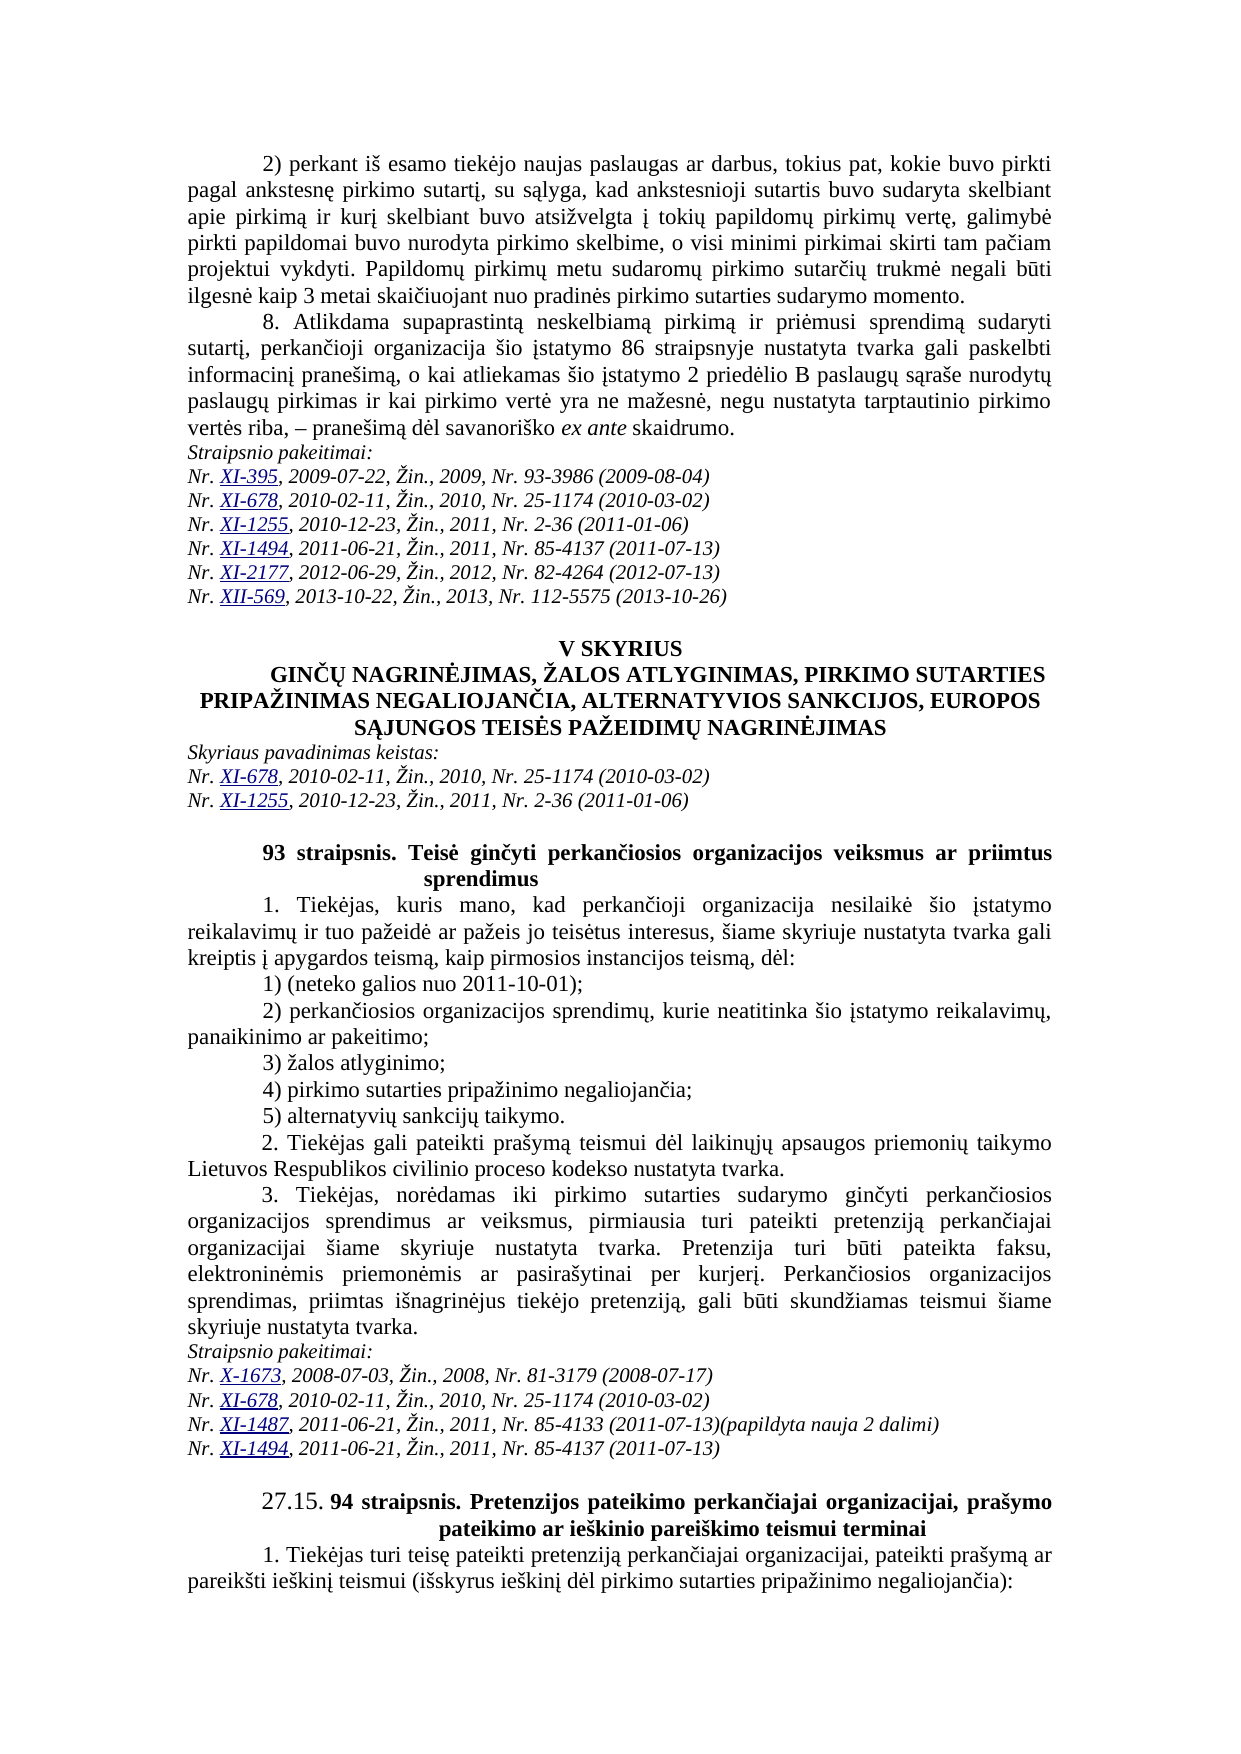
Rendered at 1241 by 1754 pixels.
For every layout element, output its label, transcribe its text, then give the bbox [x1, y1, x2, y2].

text 8. Atlikdama supaprastintą neskelbiamą pirkimą ir priėmusi sprendimą sudaryti sutartį, perkančioji organizacija šio įstatymo 86 straipsnyje nustatyta tvarka gali paskelbti informacinį pranešimą, o kai atliekamas šio įstatymo 2 priedėlio B paslaugų sąraše nurodytų paslaugų pirkimas ir kai pirkimo vertė yra ne mažesnė, negu nustatyta tarptautinio pirkimo vertės riba, – pranešimą dėl savanoriško ex ante skaidrumo. [187, 308, 1053, 440]
text Nr. XI-1494, 2011-06-21, Žin., 2011, Nr. 85-4137 (2011-07-13) [187, 1436, 1053, 1460]
text Nr. X-1673, 2008-07-03, Žin., 2008, Nr. 81-3179 (2008-07-17) [187, 1363, 1053, 1387]
subtitle 94 straipsnis. Pretenzijos pateikimo perkančiajai organizacijai, prašymo pateikimo ar ieškinio pareiškimo teismui terminai [261, 1486, 1053, 1541]
text 2) perkant iš esamo tiekėjo naujas paslaugas ar darbus, tokius pat, kokie buvo pirkti pagal ankstesnę pirkimo sutartį, su sąlyga, kad ankstesnioji sutartis buvo sudaryta skelbiant apie pirkimą ir kurį skelbiant buvo atsižvelgta į tokių papildomų pirkimų vertę, galimybė pirkti papildomai buvo nurodyta pirkimo skelbime, o visi minimi pirkimai skirti tam pačiam projektui vykdyti. Papildomų pirkimų metu sudaromų pirkimo sutarčių trukmė negali būti ilgesnė kaip 3 metai skaičiuojant nuo pradinės pirkimo sutarties sudarymo momento. [187, 150, 1053, 308]
text 3) žalos atlyginimo; [187, 1049, 1053, 1076]
text 3. Tiekėjas, norėdamas iki pirkimo sutarties sudarymo ginčyti perkančiosios organizacijos sprendimus ar veiksmus, pirmiausia turi pateikti pretenziją perkančiajai organizacijai šiame skyriuje nustatyta tvarka. Pretenzija turi būti pateikta faksu, elektroninėmis priemonėmis ar pasirašytinai per kurjerį. Perkančiosios organizacijos sprendimas, priimtas išnagrinėjus tiekėjo pretenziją, gali būti skundžiamas teismui šiame skyriuje nustatyta tvarka. [187, 1181, 1053, 1339]
text 1. Tiekėjas, kuris mano, kad perkančioji organizacija nesilaikė šio įstatymo reikalavimų ir tuo pažeidė ar pažeis jo teisėtus interesus, šiame skyriuje nustatyta tvarka gali kreiptis į apygardos teismą, kaip pirmosios instancijos teismą, dėl: [187, 891, 1053, 970]
text Nr. XI-678, 2010-02-11, Žin., 2010, Nr. 25-1174 (2010-03-02) [187, 488, 1053, 512]
text Nr. XI-1494, 2011-06-21, Žin., 2011, Nr. 85-4137 (2011-07-13) [187, 536, 1053, 560]
text Nr. XI-1487, 2011-06-21, Žin., 2011, Nr. 85-4133 (2011-07-13)(papildyta nauja 2 dalimi) [187, 1412, 1053, 1436]
text Nr. XI-1255, 2010-12-23, Žin., 2011, Nr. 2-36 (2011-01-06) [187, 512, 1053, 536]
text 4) pirkimo sutarties pripažinimo negaliojančia; [187, 1076, 1053, 1102]
text 2) perkančiosios organizacijos sprendimų, kurie neatitinka šio įstatymo reikalavimų, panaikinimo ar pakeitimo; [187, 997, 1053, 1049]
text V SKYRIUS [187, 635, 1053, 661]
text Straipsnio pakeitimai: [187, 1339, 1053, 1363]
text Skyriaus pavadinimas keistas: [187, 740, 1053, 764]
text Nr. XI-395, 2009-07-22, Žin., 2009, Nr. 93-3986 (2009-08-04) [187, 464, 1053, 488]
text Nr. XI-2177, 2012-06-29, Žin., 2012, Nr. 82-4264 (2012-07-13) [187, 560, 1053, 584]
text 1) (neteko galios nuo 2011-10-01); [187, 970, 1053, 997]
text Nr. XI-1255, 2010-12-23, Žin., 2011, Nr. 2-36 (2011-01-06) [187, 788, 1053, 812]
text Nr. XI-678, 2010-02-11, Žin., 2010, Nr. 25-1174 (2010-03-02) [187, 1387, 1053, 1412]
text GINČŲ NAGRINĖJIMAS, ŽALOS ATLYGINIMAS, PIRKIMO SUTARTIES PRIPAŽINIMAS NEGALIOJANČIA, ALTERNATYVIOS SANKCIJOS, EUROPOS SĄJUNGOS TEISĖS PAŽEIDIMŲ NAGRINĖJIMAS [187, 661, 1053, 740]
text 93 straipsnis. Teisė ginčyti perkančiosios organizacijos veiksmus ar priimtus sprendimus [262, 839, 1053, 891]
text 2. Tiekėjas gali pateikti prašymą teismui dėl laikinųjų apsaugos priemonių taikymo Lietuvos Respublikos civilinio proceso kodekso nustatyta tvarka. [187, 1128, 1053, 1181]
text Nr. XII-569, 2013-10-22, Žin., 2013, Nr. 112-5575 (2013-10-26) [187, 584, 1053, 608]
text 5) alternatyvių sankcijų taikymo. [187, 1102, 1053, 1128]
text Straipsnio pakeitimai: [187, 440, 1053, 464]
text Nr. XI-678, 2010-02-11, Žin., 2010, Nr. 25-1174 (2010-03-02) [187, 764, 1053, 788]
list 1. Tiekėjas turi teisę pateikti pretenziją perkančiajai organizacijai, pateikti prašymą ar pareikšti ieškinį teismui (išskyrus ieškinį dėl pirkimo sutarties pripažinimo negaliojančia): [187, 1541, 1053, 1594]
